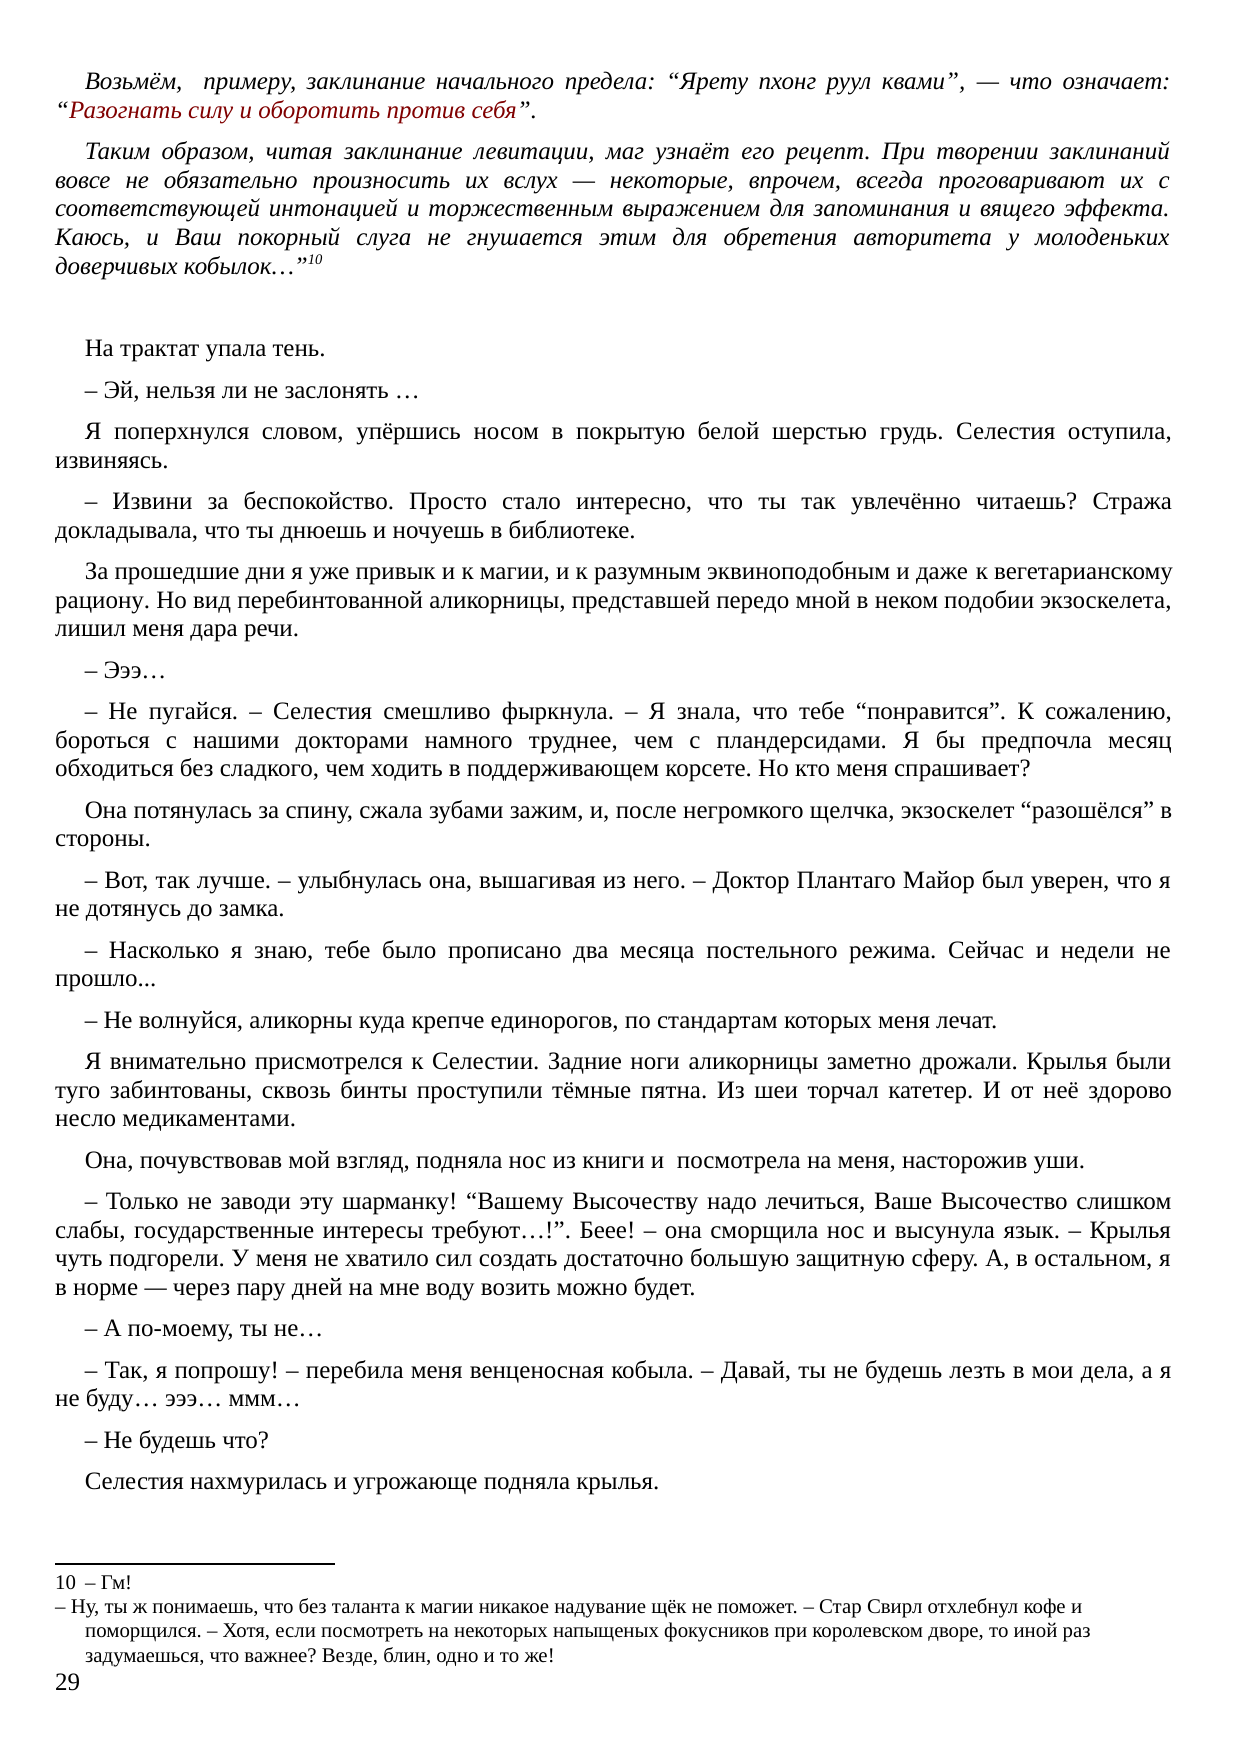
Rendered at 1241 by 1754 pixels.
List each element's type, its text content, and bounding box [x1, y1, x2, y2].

text Таким образом, читая заклинание левитации, маг узнаёт его рецепт. При творении заклинаний вовсе не обязательно произносить их вслух — некоторые, впрочем, всегда проговаривают их с соответствующей интонацией и торжественным выражением для запоминания и вящего эффекта. Каюсь, и Ваш покорный слуга не гнушается этим для обретения авторитета у молоденьких доверчивых кобылок…” [55, 136, 1173, 280]
text – Насколько я знаю, тебе было прописано два месяца постельного режима. Сейчас и недели не прошло... [55, 935, 1173, 992]
text Я внимательно присмотрелся к Селестии. Задние ноги аликорницы заметно дрожали. Крылья были туго забинтованы, сквозь бинты проступили тёмные пятна. Из шеи торчал катетер. И от неё здорово несло медикаментами. [55, 1046, 1173, 1132]
text – Не волнуйся, аликорны куда крепче единорогов, по стандартам которых меня лечат. [55, 1005, 1173, 1033]
text – Эй, нельзя ли не заслонять … [55, 375, 1173, 403]
text Она потянулась за спину, сжала зубами зажим, и, после негромкого щелчка, экзоскелет “разошёлся” в стороны. [55, 795, 1173, 852]
text На трактат упала тень. [55, 333, 1173, 362]
text – А по-моему, ты не… [55, 1313, 1173, 1342]
text – Вот, так лучше. – улыбнулась она, вышагивая из него. – Доктор Плантаго Майор был уверен, что я не дотянусь до замка. [55, 865, 1173, 922]
text – Эээ… [55, 655, 1173, 683]
text Селестия нахмурилась и угрожающе подняла крылья. [55, 1466, 1173, 1495]
text – Гм! [55, 1570, 1173, 1594]
text Я поперхнулся словом, упёршись носом в покрытую белой шерстью грудь. Селестия оступила, извиняясь. [55, 416, 1173, 473]
text – Не будешь что? [55, 1425, 1173, 1453]
text – Извини за беспокойство. Просто стало интересно, что ты так увлечённо читаешь? Стража докладывала, что ты днюешь и ночуешь в библиотеке. [55, 486, 1173, 543]
text – Только не заводи эту шарманку! “Вашему Высочеству надо лечиться, Ваше Высочество слишком слабы, государственные интересы требуют…!”. Беее! – она сморщила нос и высунула язык. – Крылья чуть подгорели. У меня не хватило сил создать достаточно большую защитную сферу. А, в остальном, я в норме — через пару дней на мне воду возить можно будет. [55, 1186, 1173, 1301]
text – Не пугайся. – Селестия смешливо фыркнула. – Я знала, что тебе “понравится”. К сожалению, бороться с нашими докторами намного труднее, чем с пландерсидами. Я бы предпочла месяц обходиться без сладкого, чем ходить в поддерживающем корсете. Но кто меня спрашивает? [55, 696, 1173, 782]
text Она, почувствовав мой взгляд, подняла нос из книги и посмотрела на меня, насторожив уши. [55, 1145, 1173, 1173]
text – Ну, ты ж понимаешь, что без таланта к магии никакое надувание щёк не поможет. – Стар Свирл отхлебнул кофе и поморщился. – Хотя, если посмотреть на некоторых напыщеных фокусников при королевском дворе, то иной раз задумаешься, что важнее? Везде, блин, одно и то же! [55, 1594, 1173, 1667]
text – Так, я попрошу! – перебила меня венценосная кобыла. – Давай, ты не будешь лезть в мои дела, а я не буду… эээ… ммм… [55, 1355, 1173, 1412]
text За прошедшие дни я уже привык и к магии, и к разумным эквиноподобным и даже к вегетарианскому рациону. Но вид перебинтованной аликорницы, представшей передо мной в неком подобии экзоскелета, лишил меня дара речи. [55, 556, 1173, 642]
text Возьмём, примеру, заклинание начального предела: “Ярету пхонг руул квами”, — что означает: “Разогнать силу и оборотить против себя”. [55, 66, 1173, 123]
